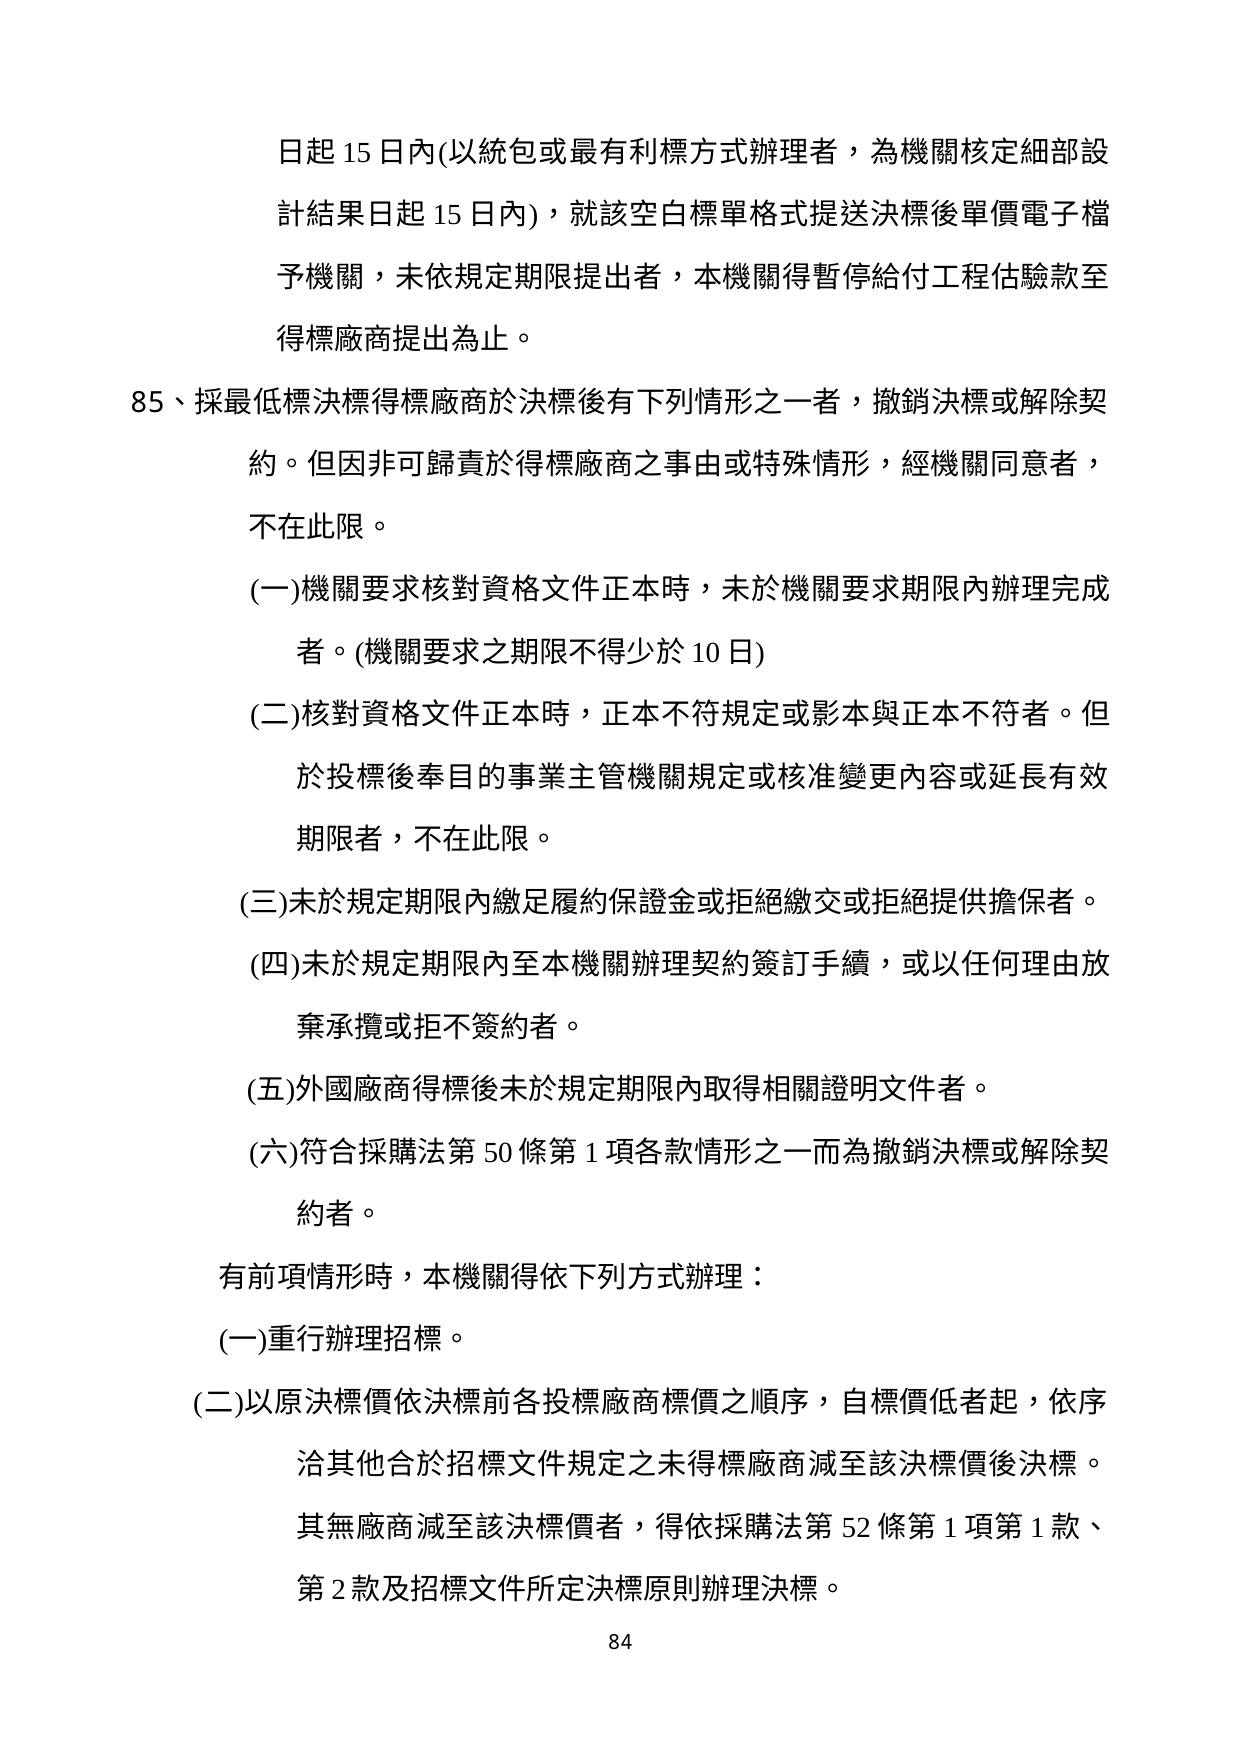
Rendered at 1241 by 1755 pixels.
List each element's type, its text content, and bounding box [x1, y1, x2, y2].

text (一)機關要求核對資格文件正本時，未於機關要求期限內辦理完成者。(機關要求之期限不得少於10日) [130, 545, 1110, 670]
text (二)以原決標價依決標前各投標廠商標價之順序，自標價低者起，依序洽其他合於招標文件規定之未得標廠商減至該決標價後決標。其無廠商減至該決標價者，得依採購法第52條第1項第1款、第2款及招標文件所定決標原則辦理決標。 [130, 1358, 1110, 1608]
text (五)外國廠商得標後未於規定期限內取得相關證明文件者。 [130, 1045, 1110, 1108]
text (三)未於規定期限內繳足履約保證金或拒絕繳交或拒絕提供擔保者。 [130, 858, 1110, 920]
text (四)未於規定期限內至本機關辦理契約簽訂手續，或以任何理由放棄承攬或拒不簽約者。 [130, 920, 1110, 1045]
text 日起15日內(以統包或最有利標方式辦理者，為機關核定細部設計結果日起15日內)，就該空白標單格式提送決標後單價電子檔予機關，未依規定期限提出者，本機關得暫停給付工程估驗款至得標廠商提出為止。 [130, 108, 1110, 358]
text (一)重行辦理招標。 [189, 1295, 1110, 1358]
list 採最低標決標得標廠商於決標後有下列情形之一者，撤銷決標或解除契約。但因非可歸責於得標廠商之事由或特殊情形，經機關同意者，不在此限。 [130, 358, 1110, 545]
text (六)符合採購法第50條第1項各款情形之一而為撤銷決標或解除契約者。 [130, 1108, 1110, 1233]
text (二)核對資格文件正本時，正本不符規定或影本與正本不符者。但於投標後奉目的事業主管機關規定或核准變更內容或延長有效期限者，不在此限。 [130, 670, 1110, 858]
text 有前項情形時，本機關得依下列方式辦理： [189, 1233, 1110, 1295]
